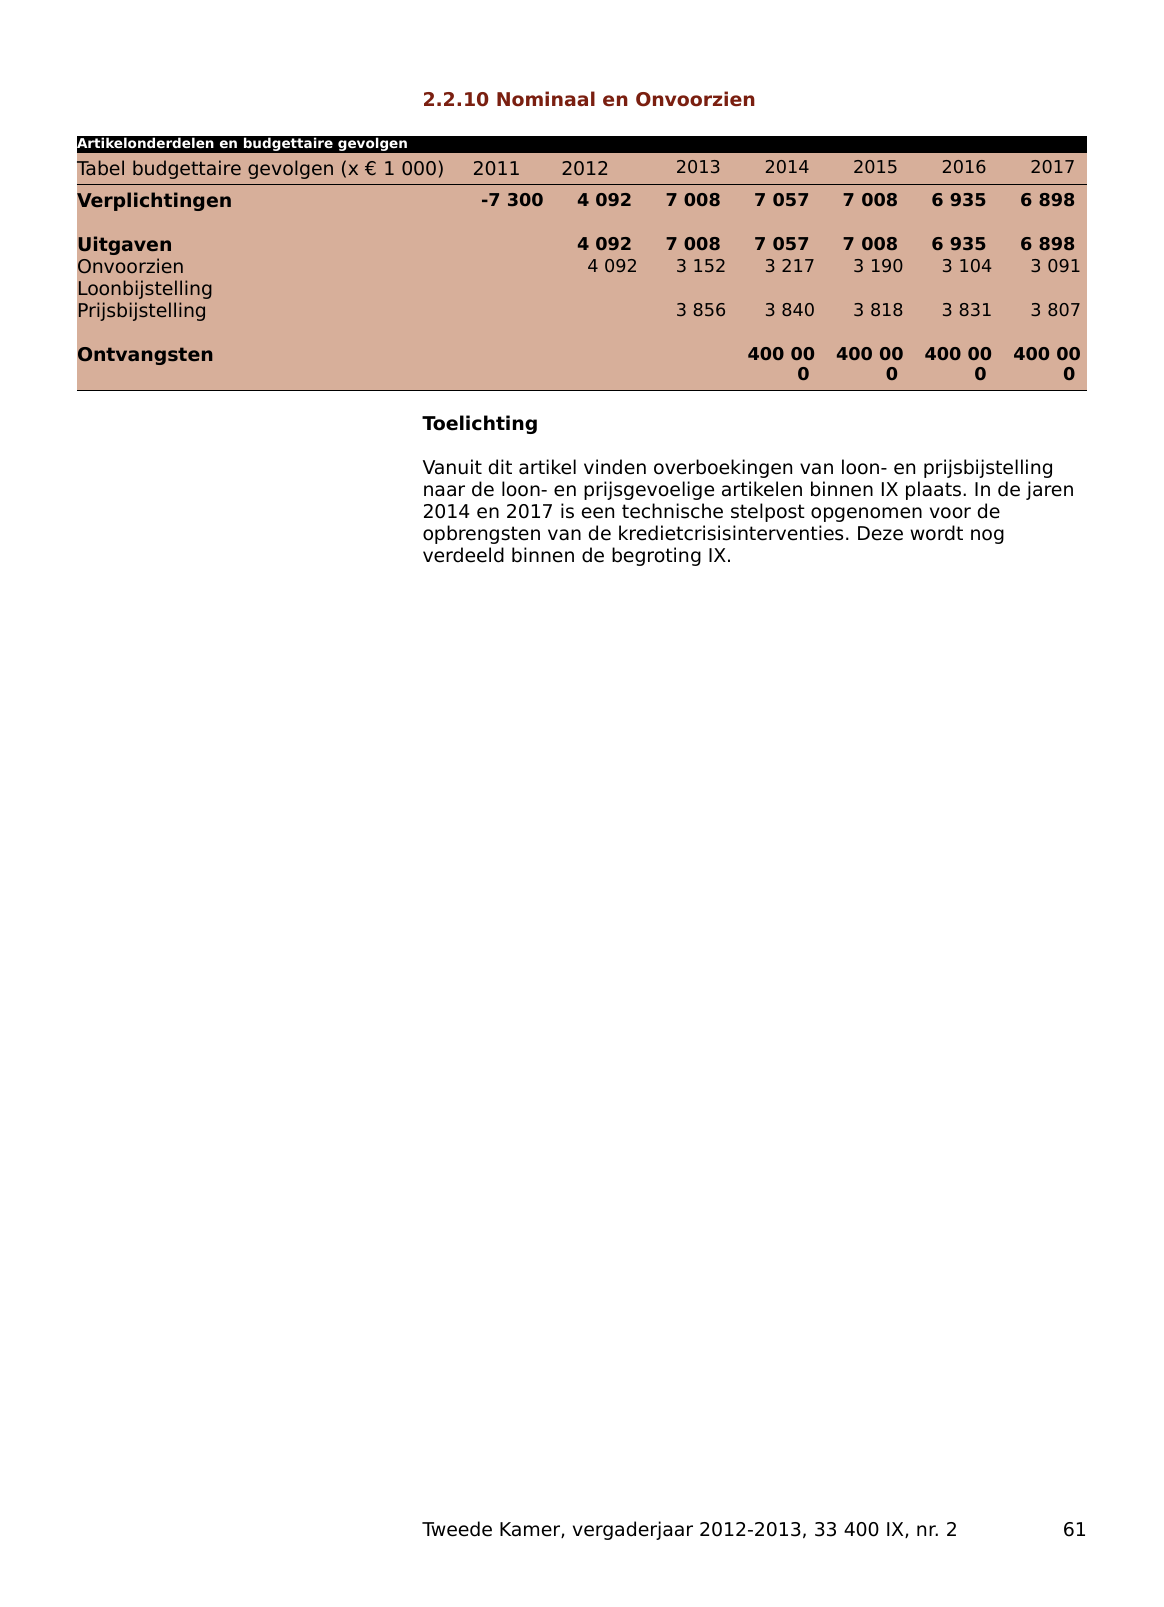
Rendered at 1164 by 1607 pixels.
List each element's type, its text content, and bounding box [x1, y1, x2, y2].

table_cell Loonbijstelling [77, 278, 466, 300]
table_cell 400 000 [909, 344, 998, 390]
table_cell [466, 344, 555, 390]
table_cell [555, 344, 644, 390]
table_cell [466, 322, 555, 344]
table_cell [555, 322, 644, 344]
table_cell 7 008 [644, 234, 732, 256]
table_cell Tabel budgettaire gevolgen (x € 1 000) [77, 153, 466, 184]
table_cell 3 840 [732, 300, 821, 322]
table_cell 2016 [909, 153, 998, 184]
table_cell 2015 [821, 153, 909, 184]
table_cell [909, 322, 998, 344]
table_cell [821, 322, 909, 344]
table_cell 7 057 [732, 185, 821, 212]
table_cell [644, 212, 732, 234]
table_cell [998, 278, 1087, 300]
table_cell [466, 212, 555, 234]
table_cell [644, 278, 732, 300]
table_cell Onvoorzien [77, 256, 466, 278]
table_cell [466, 234, 555, 256]
table_cell 7 008 [821, 234, 909, 256]
table_cell 6 898 [998, 234, 1087, 256]
subtitle 2.2.10 Nominaal en Onvoorzien [422, 89, 1087, 111]
table_cell [466, 256, 555, 278]
table_cell [77, 322, 466, 344]
table_cell [466, 278, 555, 300]
table_cell [732, 322, 821, 344]
table_cell Prijsbijstelling [77, 300, 466, 322]
table_cell 3 217 [732, 256, 821, 278]
table_cell 3 190 [821, 256, 909, 278]
table_cell 3 818 [821, 300, 909, 322]
table_cell 6 898 [998, 185, 1087, 212]
table_cell 4 092 [555, 256, 644, 278]
table_cell [998, 322, 1087, 344]
table_cell 2013 [644, 153, 732, 184]
table_cell 400 000 [998, 344, 1087, 390]
table_cell -7 300 [466, 185, 555, 212]
table_cell 7 008 [821, 185, 909, 212]
table_cell 3 807 [998, 300, 1087, 322]
table_cell 4 092 [555, 234, 644, 256]
table_cell 3 091 [998, 256, 1087, 278]
table_cell Uitgaven [77, 234, 466, 256]
table_cell [555, 212, 644, 234]
table_cell [555, 300, 644, 322]
table_cell 7 057 [732, 234, 821, 256]
table_cell [77, 212, 466, 234]
table_header Artikelonderdelen en budgettaire gevolgen [77, 136, 1087, 152]
table_cell Ontvangsten [77, 344, 466, 390]
table_cell [732, 212, 821, 234]
table_cell 2017 [998, 153, 1087, 184]
table_cell 3 831 [909, 300, 998, 322]
table_cell [821, 278, 909, 300]
table_cell Verplichtingen [77, 185, 466, 212]
table_cell 4 092 [555, 185, 644, 212]
table_cell 400 000 [732, 344, 821, 390]
text Vanuit dit artikel vinden overboekingen van loon- en prijsbijstelling naar de loon- en prijsgevoelige artikelen binnen IX plaats. In de jaren 2014 en 2017 is een technische stelpost opgenomen voor de opbrengsten van de kredietcrisisinterventies. Deze wordt nog verdeeld binnen de begroting IX. [422, 457, 1087, 567]
table_cell [732, 278, 821, 300]
table_cell [998, 212, 1087, 234]
table_cell [909, 212, 998, 234]
table_cell [821, 212, 909, 234]
table_cell 400 000 [821, 344, 909, 390]
table_cell 3 152 [644, 256, 732, 278]
table_cell 3 104 [909, 256, 998, 278]
table_cell [466, 300, 555, 322]
table_cell [644, 344, 732, 390]
table_cell 7 008 [644, 185, 732, 212]
table_cell 2011 [466, 153, 555, 184]
table_cell 2012 [555, 153, 644, 184]
subtitle Toelichting [422, 413, 1087, 435]
table_cell [909, 278, 998, 300]
table_cell [644, 322, 732, 344]
table_cell 2014 [732, 153, 821, 184]
table_cell 6 935 [909, 185, 998, 212]
table_cell 6 935 [909, 234, 998, 256]
table_cell 3 856 [644, 300, 732, 322]
table_cell [555, 278, 644, 300]
